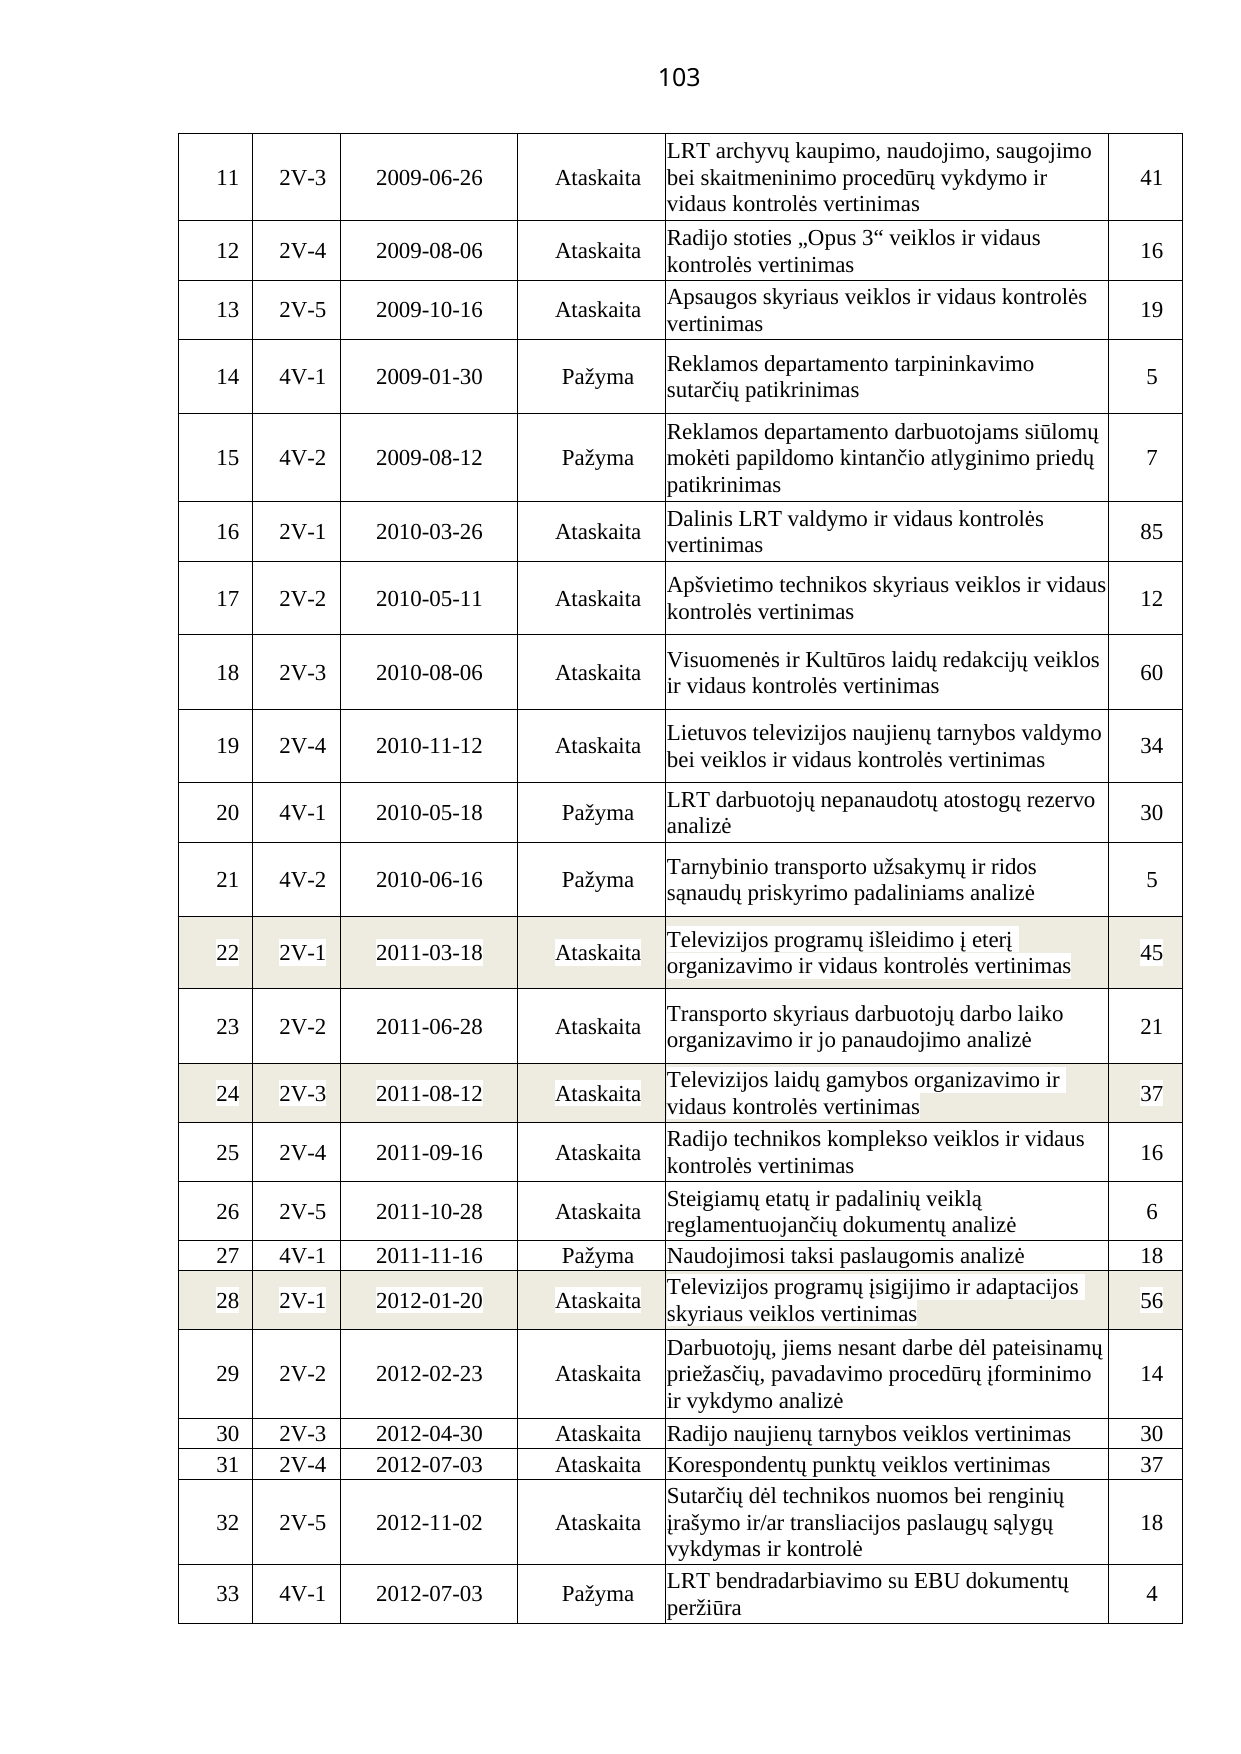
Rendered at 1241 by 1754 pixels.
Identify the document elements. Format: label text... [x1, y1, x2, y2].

table_cell 2009-06-26 [341, 134, 517, 220]
table_cell 11 [179, 134, 252, 220]
table_cell 17 [179, 562, 252, 634]
table_cell 2V-3 [253, 1064, 340, 1122]
table_cell Transporto skyriaus darbuotojų darbo laiko organizavimo ir jo panaudojimo analizė [666, 989, 1108, 1063]
table_cell 30 [179, 1419, 252, 1448]
table_cell 12 [179, 221, 252, 280]
table_cell 2011-08-12 [341, 1064, 517, 1122]
table_cell 2V-5 [253, 1182, 340, 1240]
table_cell Ataskaita [518, 1123, 665, 1181]
table_cell LRT darbuotojų nepanaudotų atostogų rezervo analizė [666, 783, 1108, 842]
table_cell Pažyma [518, 783, 665, 842]
table_cell 29 [179, 1330, 252, 1417]
table_cell 21 [1109, 989, 1182, 1063]
table_cell Tarnybinio transporto užsakymų ir ridos sąnaudų priskyrimo padaliniams analizė [666, 843, 1108, 916]
table_cell 4V-1 [253, 783, 340, 842]
table_cell Ataskaita [518, 1064, 665, 1122]
table_cell Pažyma [518, 1565, 665, 1623]
table_cell 2012-04-30 [341, 1419, 517, 1448]
table_cell 19 [1109, 281, 1182, 338]
table_cell 34 [1109, 710, 1182, 782]
table_cell 16 [1109, 1123, 1182, 1181]
table_cell 2V-3 [253, 635, 340, 709]
table_cell 2010-03-26 [341, 502, 517, 561]
table_cell Apšvietimo technikos skyriaus veiklos ir vidaus kontrolės vertinimas [666, 562, 1108, 634]
table_cell 2010-08-06 [341, 635, 517, 709]
table_cell 27 [179, 1241, 252, 1270]
table_cell 19 [179, 710, 252, 782]
table_cell 2012-07-03 [341, 1565, 517, 1623]
table_cell 18 [1109, 1480, 1182, 1563]
table_cell Ataskaita [518, 1271, 665, 1329]
table_cell 2V-2 [253, 989, 340, 1063]
table_cell 16 [1109, 221, 1182, 280]
table_cell Televizijos laidų gamybos organizavimo ir vidaus kontrolės vertinimas [666, 1064, 1108, 1122]
table_cell Ataskaita [518, 1449, 665, 1479]
table_cell 5 [1109, 843, 1182, 916]
table_cell 2009-01-30 [341, 340, 517, 413]
table_cell 33 [179, 1565, 252, 1623]
table_cell Pažyma [518, 414, 665, 501]
table_cell 4V-1 [253, 1565, 340, 1623]
table_cell 23 [179, 989, 252, 1063]
table_cell Televizijos programų įsigijimo ir adaptacijos skyriaus veiklos vertinimas [666, 1271, 1108, 1329]
table_cell Televizijos programų išleidimo į eterį organizavimo ir vidaus kontrolės vertinimas [666, 917, 1108, 988]
table_cell 56 [1109, 1271, 1182, 1329]
table_cell 2V-1 [253, 1271, 340, 1329]
table_cell Dalinis LRT valdymo ir vidaus kontrolės vertinimas [666, 502, 1108, 561]
table_cell 2012-01-20 [341, 1271, 517, 1329]
table_cell 85 [1109, 502, 1182, 561]
table_cell 28 [179, 1271, 252, 1329]
table_cell Ataskaita [518, 917, 665, 988]
table_cell 13 [179, 281, 252, 338]
table_cell 26 [179, 1182, 252, 1240]
table_cell 2011-11-16 [341, 1241, 517, 1270]
table_cell 2V-4 [253, 1449, 340, 1479]
table_cell Naudojimosi taksi paslaugomis analizė [666, 1241, 1108, 1270]
table_cell 25 [179, 1123, 252, 1181]
table_cell Ataskaita [518, 1419, 665, 1448]
table_cell Radijo stoties „Opus 3“ veiklos ir vidaus kontrolės vertinimas [666, 221, 1108, 280]
table_cell 24 [179, 1064, 252, 1122]
table_cell 15 [179, 414, 252, 501]
table_cell Darbuotojų, jiems nesant darbe dėl pateisinamų priežasčių, pavadavimo procedūrų įforminimo ir vykdymo analizė [666, 1330, 1108, 1417]
table_cell Pažyma [518, 843, 665, 916]
table_cell Ataskaita [518, 1330, 665, 1417]
table_cell 20 [179, 783, 252, 842]
table_cell 2V-2 [253, 562, 340, 634]
table_cell 2012-02-23 [341, 1330, 517, 1417]
table_cell 37 [1109, 1064, 1182, 1122]
table_cell 21 [179, 843, 252, 916]
table_cell 2009-08-06 [341, 221, 517, 280]
table_cell Ataskaita [518, 502, 665, 561]
table_cell Reklamos departamento darbuotojams siūlomų mokėti papildomo kintančio atlyginimo priedų patikrinimas [666, 414, 1108, 501]
table_cell Ataskaita [518, 989, 665, 1063]
table_cell 2009-08-12 [341, 414, 517, 501]
table_cell Lietuvos televizijos naujienų tarnybos valdymo bei veiklos ir vidaus kontrolės vertinimas [666, 710, 1108, 782]
table_cell Pažyma [518, 1241, 665, 1270]
table_cell 37 [1109, 1449, 1182, 1479]
table_cell Ataskaita [518, 710, 665, 782]
table_cell 4V-2 [253, 414, 340, 501]
table_cell 2011-09-16 [341, 1123, 517, 1181]
table_cell 2010-05-18 [341, 783, 517, 842]
table_cell 2V-3 [253, 1419, 340, 1448]
table_cell 30 [1109, 1419, 1182, 1448]
table_cell 2011-10-28 [341, 1182, 517, 1240]
table_cell 14 [1109, 1330, 1182, 1417]
table_cell Ataskaita [518, 221, 665, 280]
table_cell Visuomenės ir Kultūros laidų redakcijų veiklos ir vidaus kontrolės vertinimas [666, 635, 1108, 709]
table_cell 2010-11-12 [341, 710, 517, 782]
table_cell 2009-10-16 [341, 281, 517, 338]
table_cell 12 [1109, 562, 1182, 634]
table_cell Apsaugos skyriaus veiklos ir vidaus kontrolės vertinimas [666, 281, 1108, 338]
table_cell 2011-06-28 [341, 989, 517, 1063]
table_cell LRT bendradarbiavimo su EBU dokumentų peržiūra [666, 1565, 1108, 1623]
table_cell Radijo technikos komplekso veiklos ir vidaus kontrolės vertinimas [666, 1123, 1108, 1181]
table_cell 4 [1109, 1565, 1182, 1623]
table_cell Ataskaita [518, 134, 665, 220]
table_cell 2V-1 [253, 502, 340, 561]
table_cell 18 [1109, 1241, 1182, 1270]
table_cell Sutarčių dėl technikos nuomos bei renginių įrašymo ir/ar transliacijos paslaugų sąlygų vykdymas ir kontrolė [666, 1480, 1108, 1563]
table_cell 2010-05-11 [341, 562, 517, 634]
table_cell 2012-11-02 [341, 1480, 517, 1563]
table_cell 30 [1109, 783, 1182, 842]
table_cell 2012-07-03 [341, 1449, 517, 1479]
table_cell 2010-06-16 [341, 843, 517, 916]
table_cell 2011-03-18 [341, 917, 517, 988]
table_cell 41 [1109, 134, 1182, 220]
table_cell Korespondentų punktų veiklos vertinimas [666, 1449, 1108, 1479]
table_cell 2V-4 [253, 1123, 340, 1181]
table_cell 7 [1109, 414, 1182, 501]
table_cell 2V-1 [253, 917, 340, 988]
table_cell Ataskaita [518, 635, 665, 709]
table_cell Radijo naujienų tarnybos veiklos vertinimas [666, 1419, 1108, 1448]
table_cell 31 [179, 1449, 252, 1479]
table_cell 4V-1 [253, 340, 340, 413]
table_cell 2V-5 [253, 281, 340, 338]
table_cell 2V-3 [253, 134, 340, 220]
table_cell 4V-2 [253, 843, 340, 916]
table_cell Ataskaita [518, 1480, 665, 1563]
table_cell 22 [179, 917, 252, 988]
table_cell LRT archyvų kaupimo, naudojimo, saugojimo bei skaitmeninimo procedūrų vykdymo ir vidaus kontrolės vertinimas [666, 134, 1108, 220]
table_cell Ataskaita [518, 281, 665, 338]
table_cell Steigiamų etatų ir padalinių veiklą reglamentuojančių dokumentų analizė [666, 1182, 1108, 1240]
table_cell 14 [179, 340, 252, 413]
table_cell 32 [179, 1480, 252, 1563]
table_cell 16 [179, 502, 252, 561]
table_cell 45 [1109, 917, 1182, 988]
table_cell 6 [1109, 1182, 1182, 1240]
table_cell Reklamos departamento tarpininkavimo sutarčių patikrinimas [666, 340, 1108, 413]
table_cell 2V-4 [253, 710, 340, 782]
table_cell Pažyma [518, 340, 665, 413]
table_cell 2V-2 [253, 1330, 340, 1417]
table_cell 60 [1109, 635, 1182, 709]
table_cell Ataskaita [518, 1182, 665, 1240]
table_cell 18 [179, 635, 252, 709]
table_cell 2V-5 [253, 1480, 340, 1563]
table_cell Ataskaita [518, 562, 665, 634]
table_cell 2V-4 [253, 221, 340, 280]
table_cell 4V-1 [253, 1241, 340, 1270]
table_cell 5 [1109, 340, 1182, 413]
